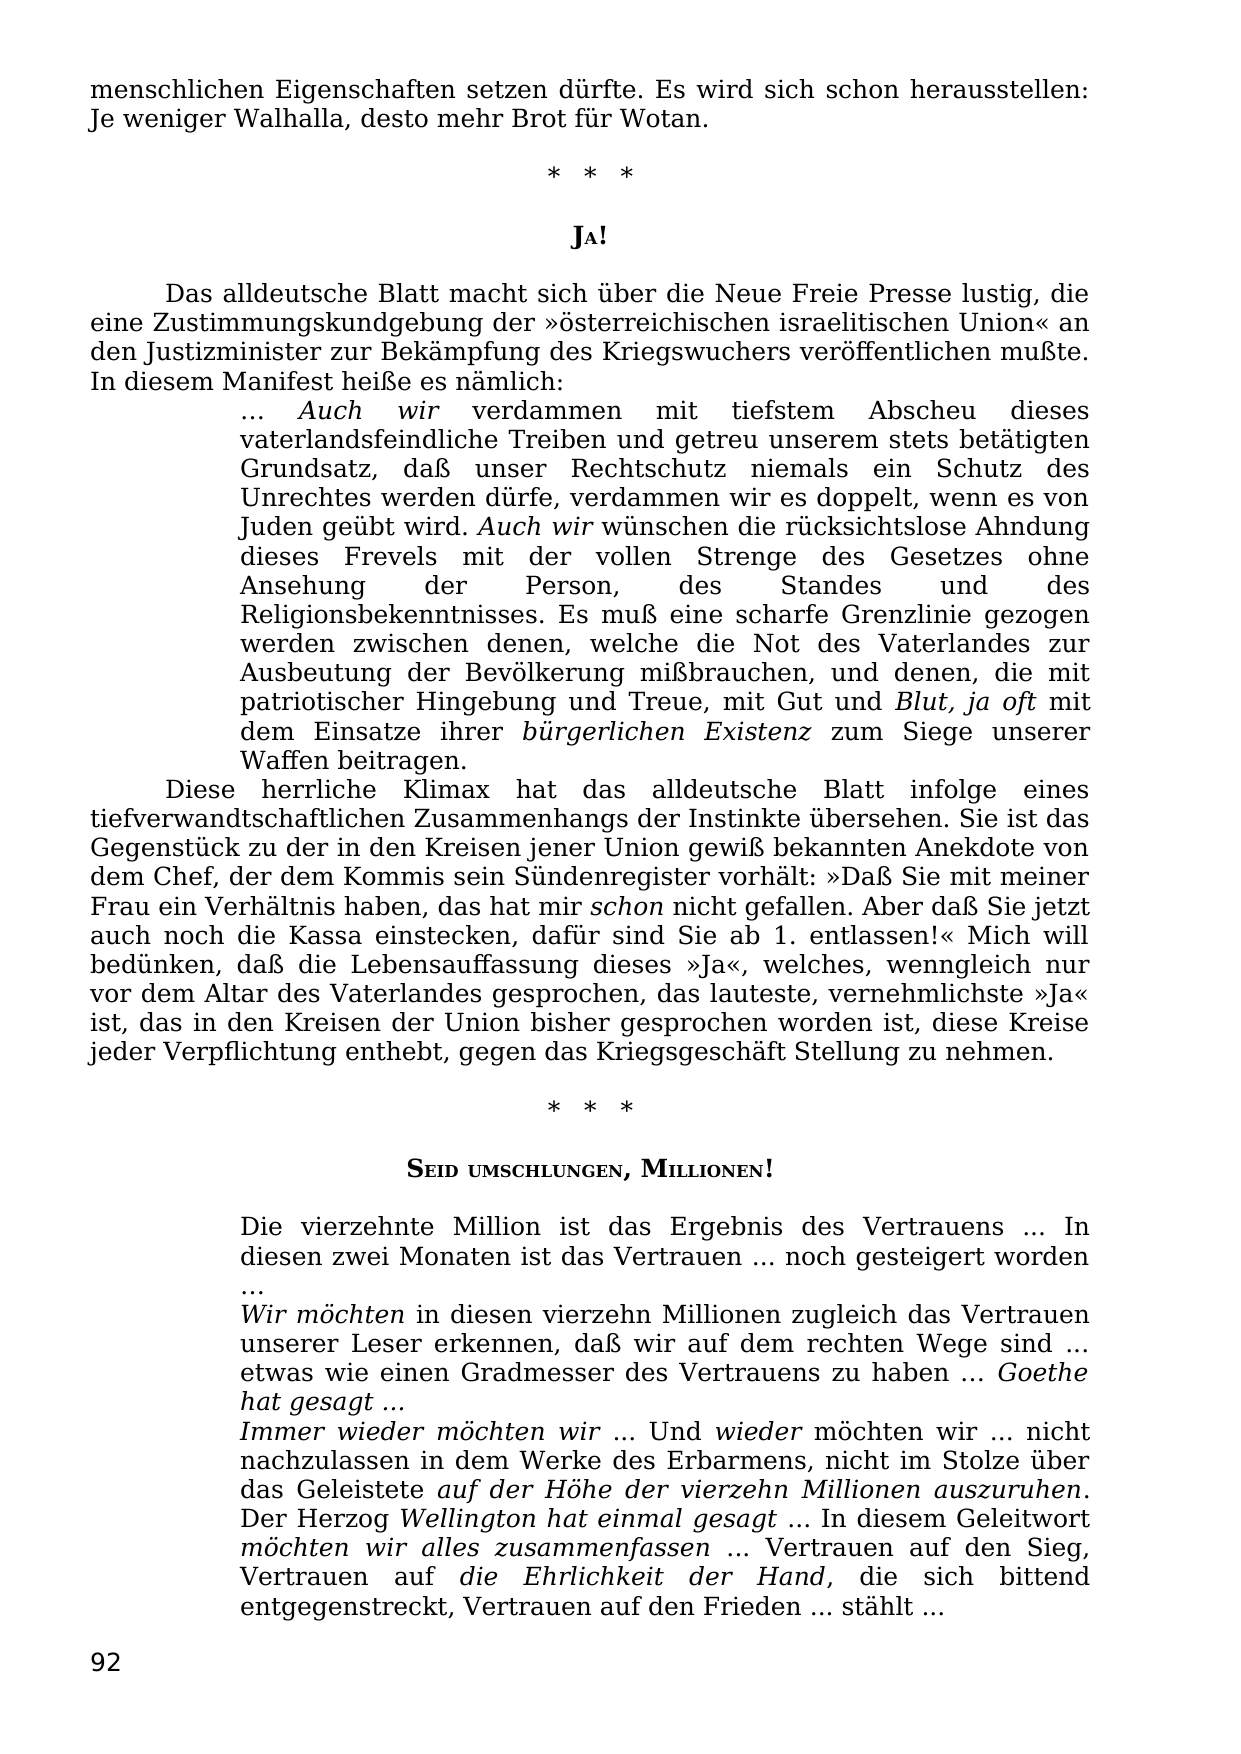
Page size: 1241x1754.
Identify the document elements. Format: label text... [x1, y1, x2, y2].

text * * * [90, 162, 1091, 192]
text Wir möchten in diesen vierzehn Millionen zugleich das Vertrauen unserer Leser erkennen, daß wir auf dem rechten Wege sind ... etwas wie einen Gradmesser des Vertrauens zu haben … Goethe hat gesagt ... [240, 1300, 1091, 1417]
text * * * [90, 1096, 1091, 1125]
text Seid umschlungen, Millionen! [90, 1125, 1091, 1183]
text Das alldeutsche Blatt macht sich über die Neue Freie Presse lustig, die eine Zustimmungskundgebung der »österreichischen israelitischen Union« an den Justizminister zur Bekämpfung des Kriegswuchers veröffentlichen mußte. In diesem Manifest heiße es nämlich: [90, 279, 1091, 396]
text Ja! [90, 192, 1091, 250]
text Die vierzehnte Million ist das Ergebnis des Vertrauens ... In diesen zwei Monaten ist das Vertrauen ... noch gesteigert worden … [240, 1212, 1091, 1300]
text menschlichen Eigenschaften setzen dürfte. Es wird sich schon herausstellen: Je weniger Walhalla, desto mehr Brot für Wotan. [90, 75, 1091, 133]
text Diese herrliche Klimax hat das alldeutsche Blatt infolge eines tiefverwandtschaftlichen Zusammenhangs der Instinkte übersehen. Sie ist das Gegenstück zu der in den Kreisen jener Union gewiß bekannten Anekdote von dem Chef, der dem Kommis sein Sündenregister vorhält: »Daß Sie mit meiner Frau ein Verhältnis haben, das hat mir schon nicht gefallen. Aber daß Sie jetzt auch noch die Kassa einstecken, dafür sind Sie ab 1. entlassen!« Mich will bedünken, daß die Lebensauffassung dieses »Ja«, welches, wenngleich nur vor dem Altar des Vaterlandes gesprochen, das lauteste, vernehmlichste »Ja« ist, das in den Kreisen der Union bisher gesprochen worden ist, diese Kreise jeder Verpflichtung enthebt, gegen das Kriegsgeschäft Stellung zu nehmen. [90, 775, 1091, 1067]
text … Auch wir verdammen mit tiefstem Abscheu dieses vaterlandsfeindliche Treiben und getreu unserem stets betätigten Grundsatz, daß unser Rechtschutz niemals ein Schutz des Unrechtes werden dürfe, verdammen wir es doppelt, wenn es von Juden geübt wird. Auch wir wünschen die rücksichtslose Ahndung dieses Frevels mit der vollen Strenge des Gesetzes ohne Ansehung der Person, des Standes und des Religionsbekenntnisses. Es muß eine scharfe Grenzlinie gezogen werden zwischen denen, welche die Not des Vaterlandes zur Ausbeutung der Bevölkerung mißbrauchen, und denen, die mit patriotischer Hingebung und Treue, mit Gut und Blut, ja oft mit dem Einsatze ihrer bürgerlichen Existenz zum Siege unserer Waffen beitragen. [240, 396, 1091, 775]
text Immer wieder möchten wir ... Und wieder möchten wir ... nicht nachzulassen in dem Werke des Erbarmens, nicht im Stolze über das Geleistete auf der Höhe der vierzehn Millionen auszuruhen. Der Herzog Wellington hat einmal gesagt ... In diesem Geleitwort möchten wir alles zusammenfassen ... Vertrauen auf den Sieg, Vertrauen auf die Ehrlichkeit der Hand, die sich bittend entgegenstreckt, Vertrauen auf den Frieden ... stählt ... [240, 1417, 1091, 1621]
